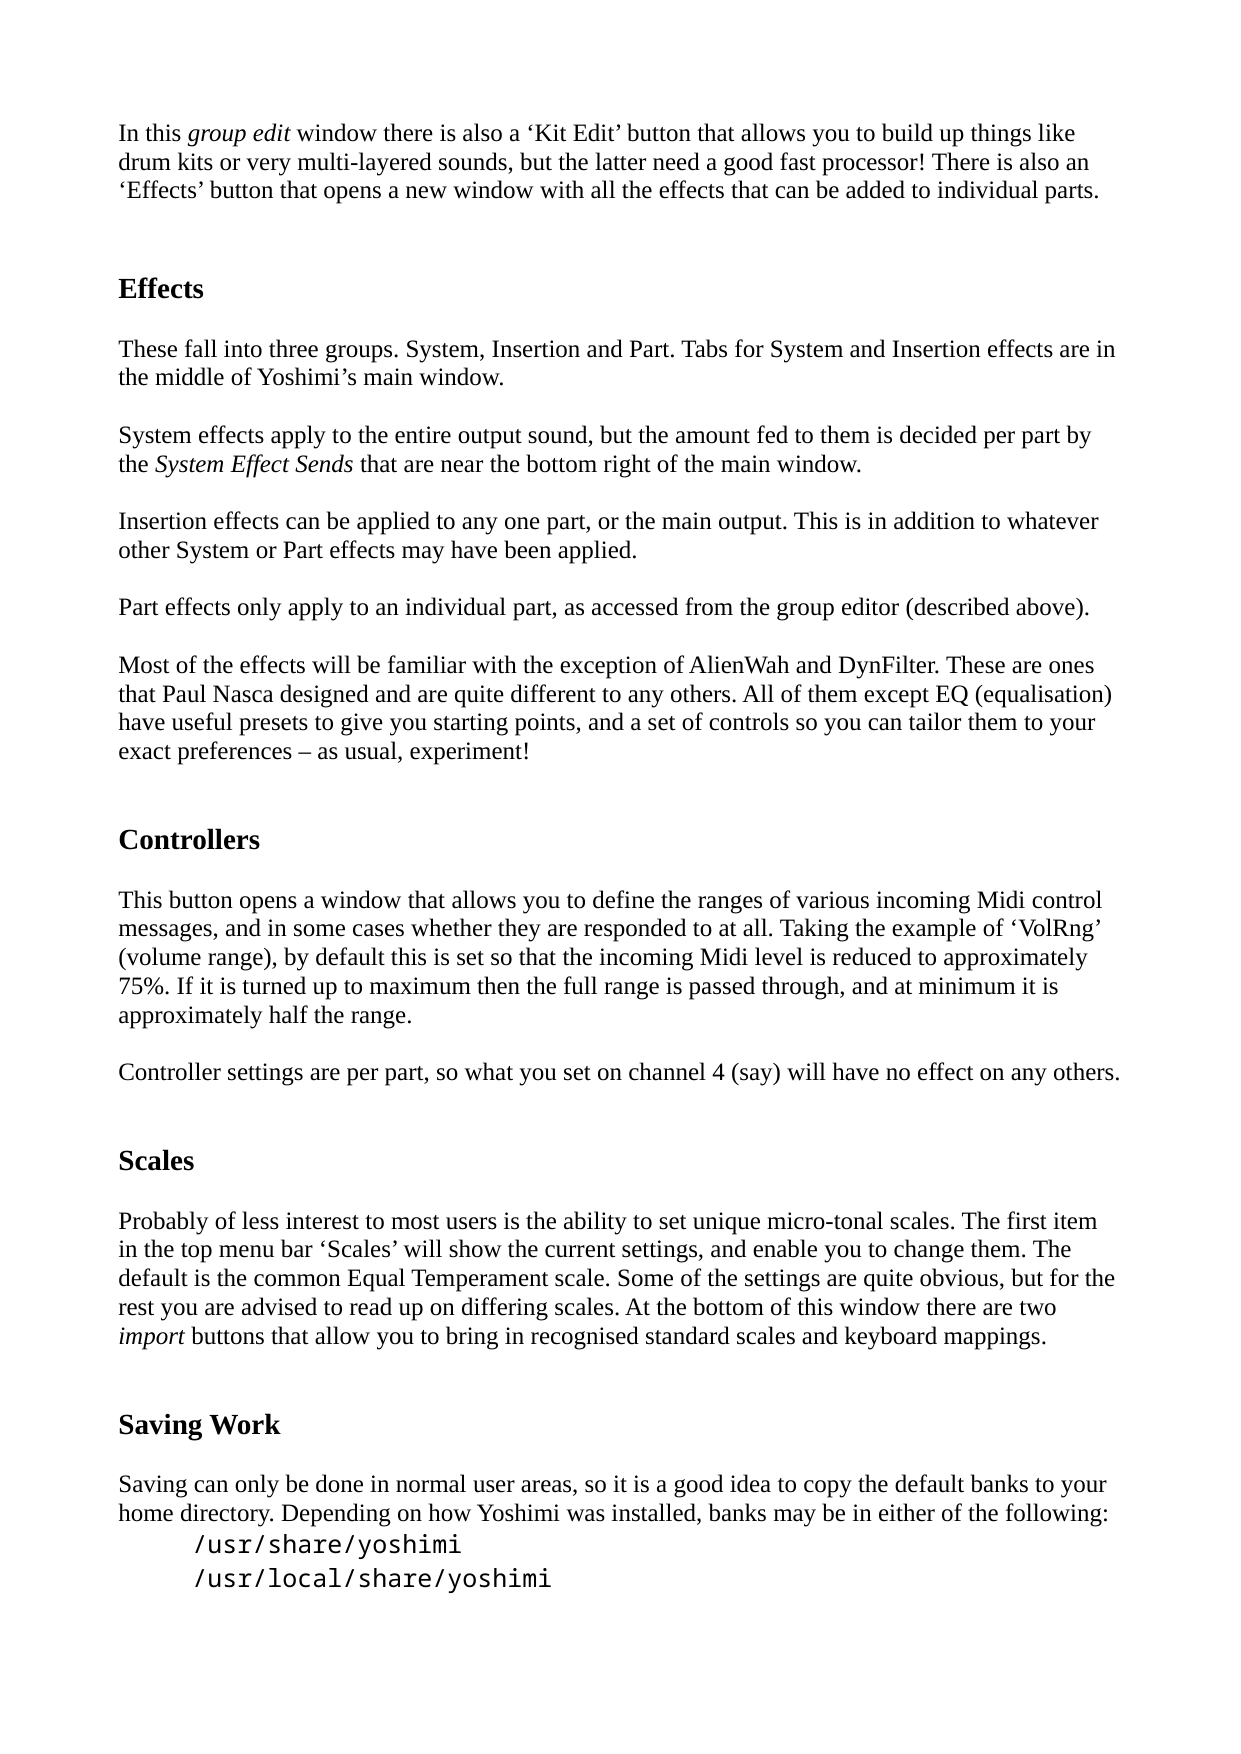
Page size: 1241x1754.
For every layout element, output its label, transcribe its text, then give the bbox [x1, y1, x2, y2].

text Probably of less interest to most users is the ability to set unique micro-tonal scales. The first item in the top menu bar ‘Scales’ will show the current settings, and enable you to change them. The default is the common Equal Temperament scale. Some of the settings are quite obvious, but for the rest you are advised to read up on differing scales. At the bottom of this window there are two import buttons that allow you to bring in recognised standard scales and keyboard mappings. [118, 1206, 1122, 1349]
text These fall into three groups. System, Insertion and Part. Tabs for System and Insertion effects are in the middle of Yoshimi’s main window. [118, 334, 1122, 391]
text /usr/local/share/yoshimi [118, 1561, 1122, 1595]
text Controller settings are per part, so what you set on channel 4 (say) will have no effect on any others. [118, 1057, 1122, 1086]
text System effects apply to the entire output sound, but the amount fed to them is decided per part by the System Effect Sends that are near the bottom right of the main window. [118, 420, 1122, 477]
text Saving can only be done in normal user areas, so it is a good idea to copy the default banks to your home directory. Depending on how Yoshimi was installed, banks may be in either of the following: [118, 1469, 1122, 1527]
text Most of the effects will be familiar with the exception of AlienWah and DynFilter. These are ones that Paul Nasca designed and are quite different to any others. All of them except EQ (equalisation) have useful presets to give you starting points, and a set of controls so you can tailor them to your exact preferences – as usual, experiment! [118, 650, 1122, 765]
text Part effects only apply to an individual part, as accessed from the group editor (described above). [118, 592, 1122, 621]
text Controllers [118, 822, 1122, 856]
text Scales [118, 1143, 1122, 1177]
text Insertion effects can be applied to any one part, or the main output. This is in addition to whatever other System or Part effects may have been applied. [118, 506, 1122, 564]
text In this group edit window there is also a ‘Kit Edit’ button that allows you to build up things like drum kits or very multi-layered sounds, but the latter need a good fast processor! There is also an ‘Effects’ button that opens a new window with all the effects that can be added to individual parts. [118, 118, 1122, 204]
text This button opens a window that allows you to define the ranges of various incoming Midi control messages, and in some cases whether they are responded to at all. Taking the example of ‘VolRng’ (volume range), by default this is set so that the incoming Midi level is reduced to approximately 75%. If it is turned up to maximum then the full range is passed through, and at minimum it is approximately half the range. [118, 885, 1122, 1028]
text Saving Work [118, 1407, 1122, 1441]
text /usr/share/yoshimi [118, 1527, 1122, 1561]
text Effects [118, 271, 1122, 305]
